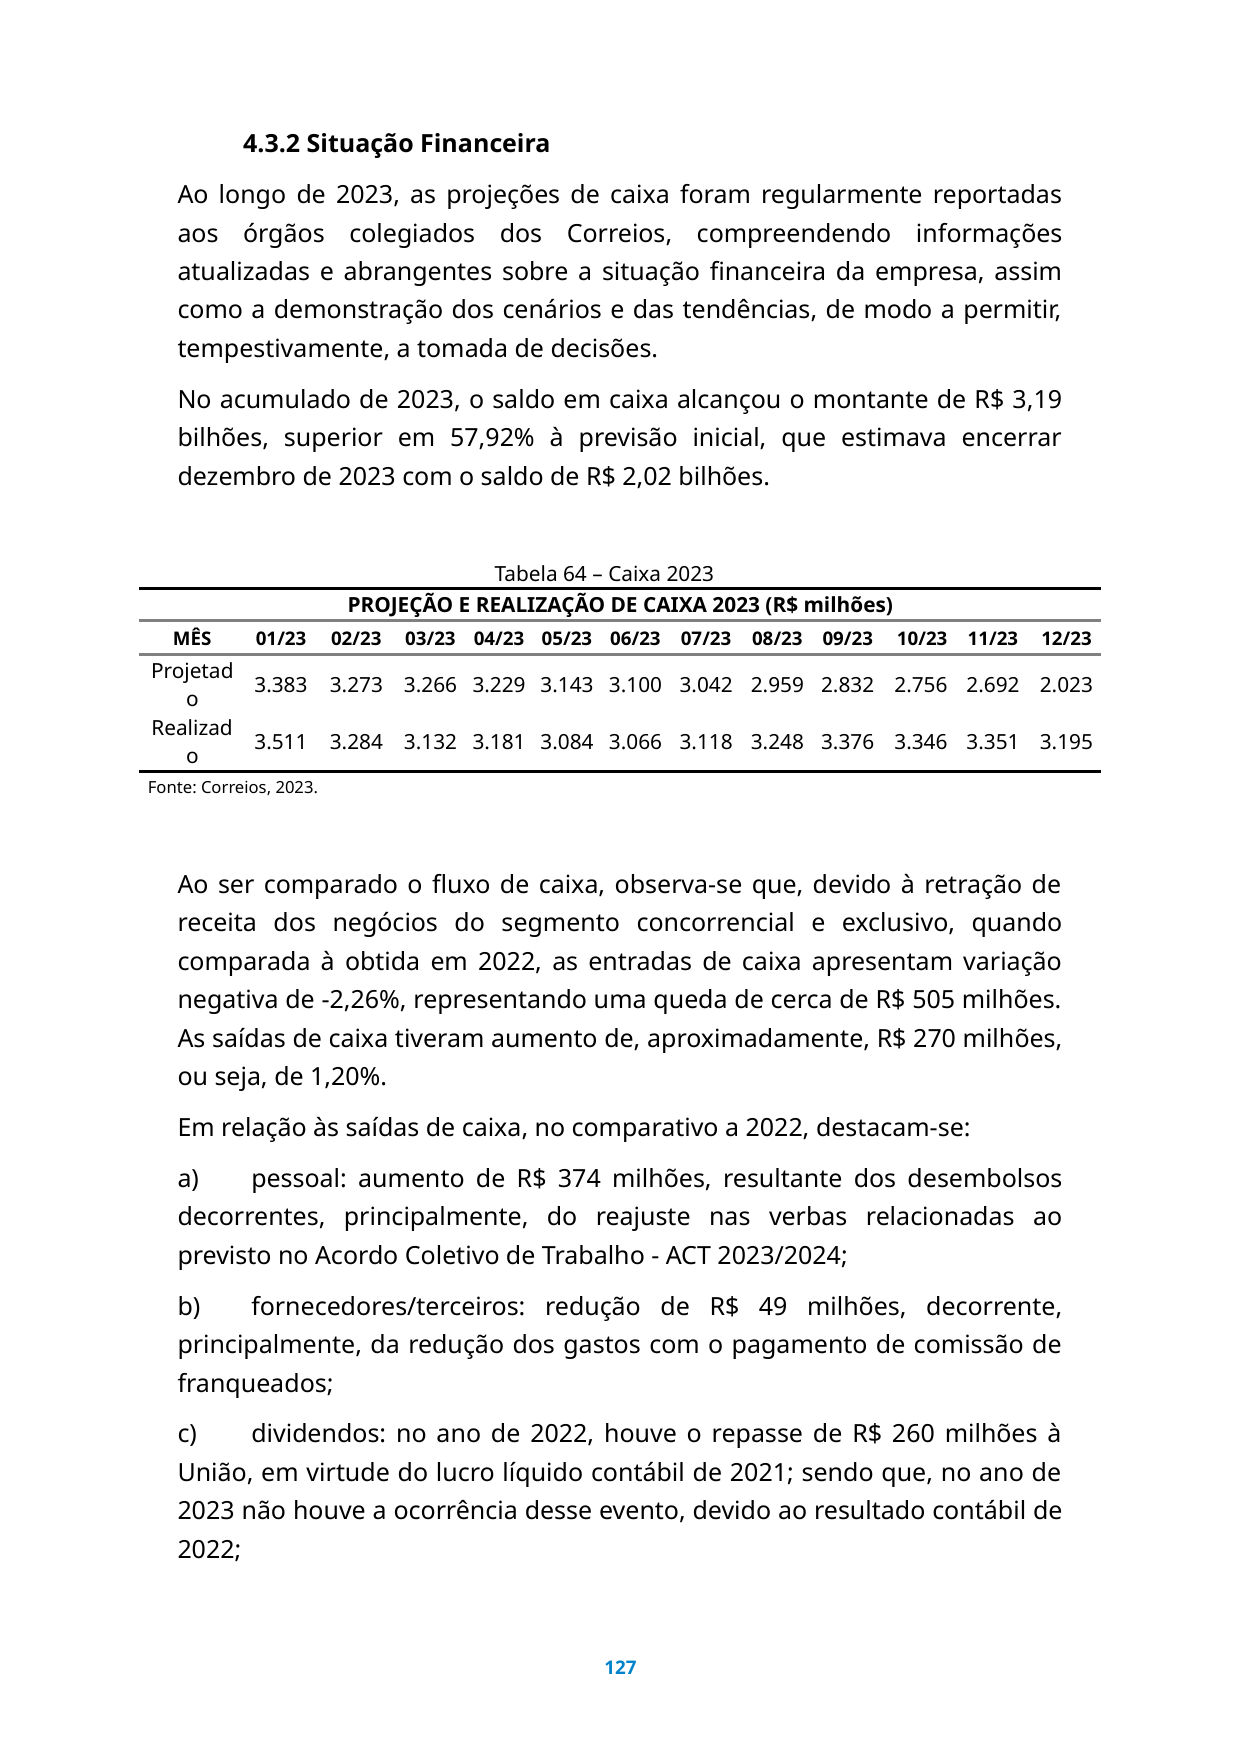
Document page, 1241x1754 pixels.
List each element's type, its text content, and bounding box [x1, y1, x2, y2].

table_cell 2.832 [812, 656, 883, 713]
table_cell 3.195 [1031, 713, 1101, 770]
table_cell 3.376 [812, 713, 883, 770]
table_cell 2.692 [955, 656, 1031, 713]
list dividendos: no ano de 2022, houve o repasse de R$ 260 milhões à União, em virtude do lucro líquido contábil de 2021; sendo que, no ano de 2023 não houve a ocorrência desse evento, devido ao resultado contábil de 2022; [177, 1412, 1063, 1566]
list pessoal: aumento de R$ 374 milhões, resultante dos desembolsos decorrentes, principalmente, do reajuste nas verbas relacionadas ao previsto no Acordo Coletivo de Trabalho - ACT 2023/2024; [177, 1156, 1063, 1271]
table_cell 03/23 [396, 622, 465, 653]
table_cell Realizado [139, 713, 245, 770]
table_cell 04/23 [465, 622, 533, 653]
table_cell 3.266 [396, 656, 465, 713]
table_cell 12/23 [1031, 622, 1101, 653]
table_cell 05/23 [533, 622, 601, 653]
table_cell 3.132 [396, 713, 465, 770]
text No acumulado de 2023, o saldo em caixa alcançou o montante de R$ 3,19 bilhões, superior em 57,92% à previsão inicial, que estimava encerrar dezembro de 2023 com o saldo de R$ 2,02 bilhões. [177, 377, 1063, 492]
text Em relação às saídas de caixa, no comparativo a 2022, destacam-se: [177, 1105, 1063, 1144]
table_cell 3.100 [601, 656, 670, 713]
table_cell 07/23 [670, 622, 742, 653]
text Ao longo de 2023, as projeções de caixa foram regularmente reportadas aos órgãos colegiados dos Correios, compreendendo informações atualizadas e abrangentes sobre a situação financeira da empresa, assim como a demonstração dos cenários e das tendências, de modo a permitir, tempestivamente, a tomada de decisões. [177, 172, 1063, 365]
table_cell 3.248 [742, 713, 812, 770]
table_cell 3.511 [245, 713, 316, 770]
table_cell 3.084 [533, 713, 601, 770]
table_cell 01/23 [245, 622, 316, 653]
table_cell 10/23 [883, 622, 954, 653]
table_cell Projetado [139, 656, 245, 713]
table_cell 3.346 [883, 713, 954, 770]
table_cell 3.181 [465, 713, 533, 770]
table_cell 3.066 [601, 713, 670, 770]
table_cell 11/23 [955, 622, 1031, 653]
table_cell 02/23 [316, 622, 396, 653]
table_cell 3.273 [316, 656, 396, 713]
table_cell 08/23 [742, 622, 812, 653]
table_header PROJEÇÃO E REALIZAÇÃO DE CAIXA 2023 (R$ milhões) [139, 590, 1101, 619]
table_cell 09/23 [812, 622, 883, 653]
table_cell 2.756 [883, 656, 954, 713]
table_cell 06/23 [601, 622, 670, 653]
table_cell MÊS [139, 622, 245, 653]
list Tabela 64 – Caixa 2023 [145, 556, 1063, 587]
table_cell 3.229 [465, 656, 533, 713]
subtitle 4.3.2 Situação Financeira [177, 126, 1063, 160]
list fornecedores/terceiros: redução de R$ 49 milhões, decorrente, principalmente, da redução dos gastos com o pagamento de comissão de franqueados; [177, 1284, 1063, 1399]
text Fonte: Correios, 2023. [148, 773, 1063, 799]
table_cell 3.042 [670, 656, 742, 713]
table_cell 3.284 [316, 713, 396, 770]
table_cell 2.959 [742, 656, 812, 713]
text Ao ser comparado o fluxo de caixa, observa-se que, devido à retração de receita dos negócios do segmento concorrencial e exclusivo, quando comparada à obtida em 2022, as entradas de caixa apresentam variação negativa de -2,26%, representando uma queda de cerca de R$ 505 milhões. As saídas de caixa tiveram aumento de, aproximadamente, R$ 270 milhões, ou seja, de 1,20%. [177, 862, 1063, 1093]
table_cell 2.023 [1031, 656, 1101, 713]
table_cell 3.351 [955, 713, 1031, 770]
table_cell 3.383 [245, 656, 316, 713]
table_cell 3.118 [670, 713, 742, 770]
table_cell 3.143 [533, 656, 601, 713]
